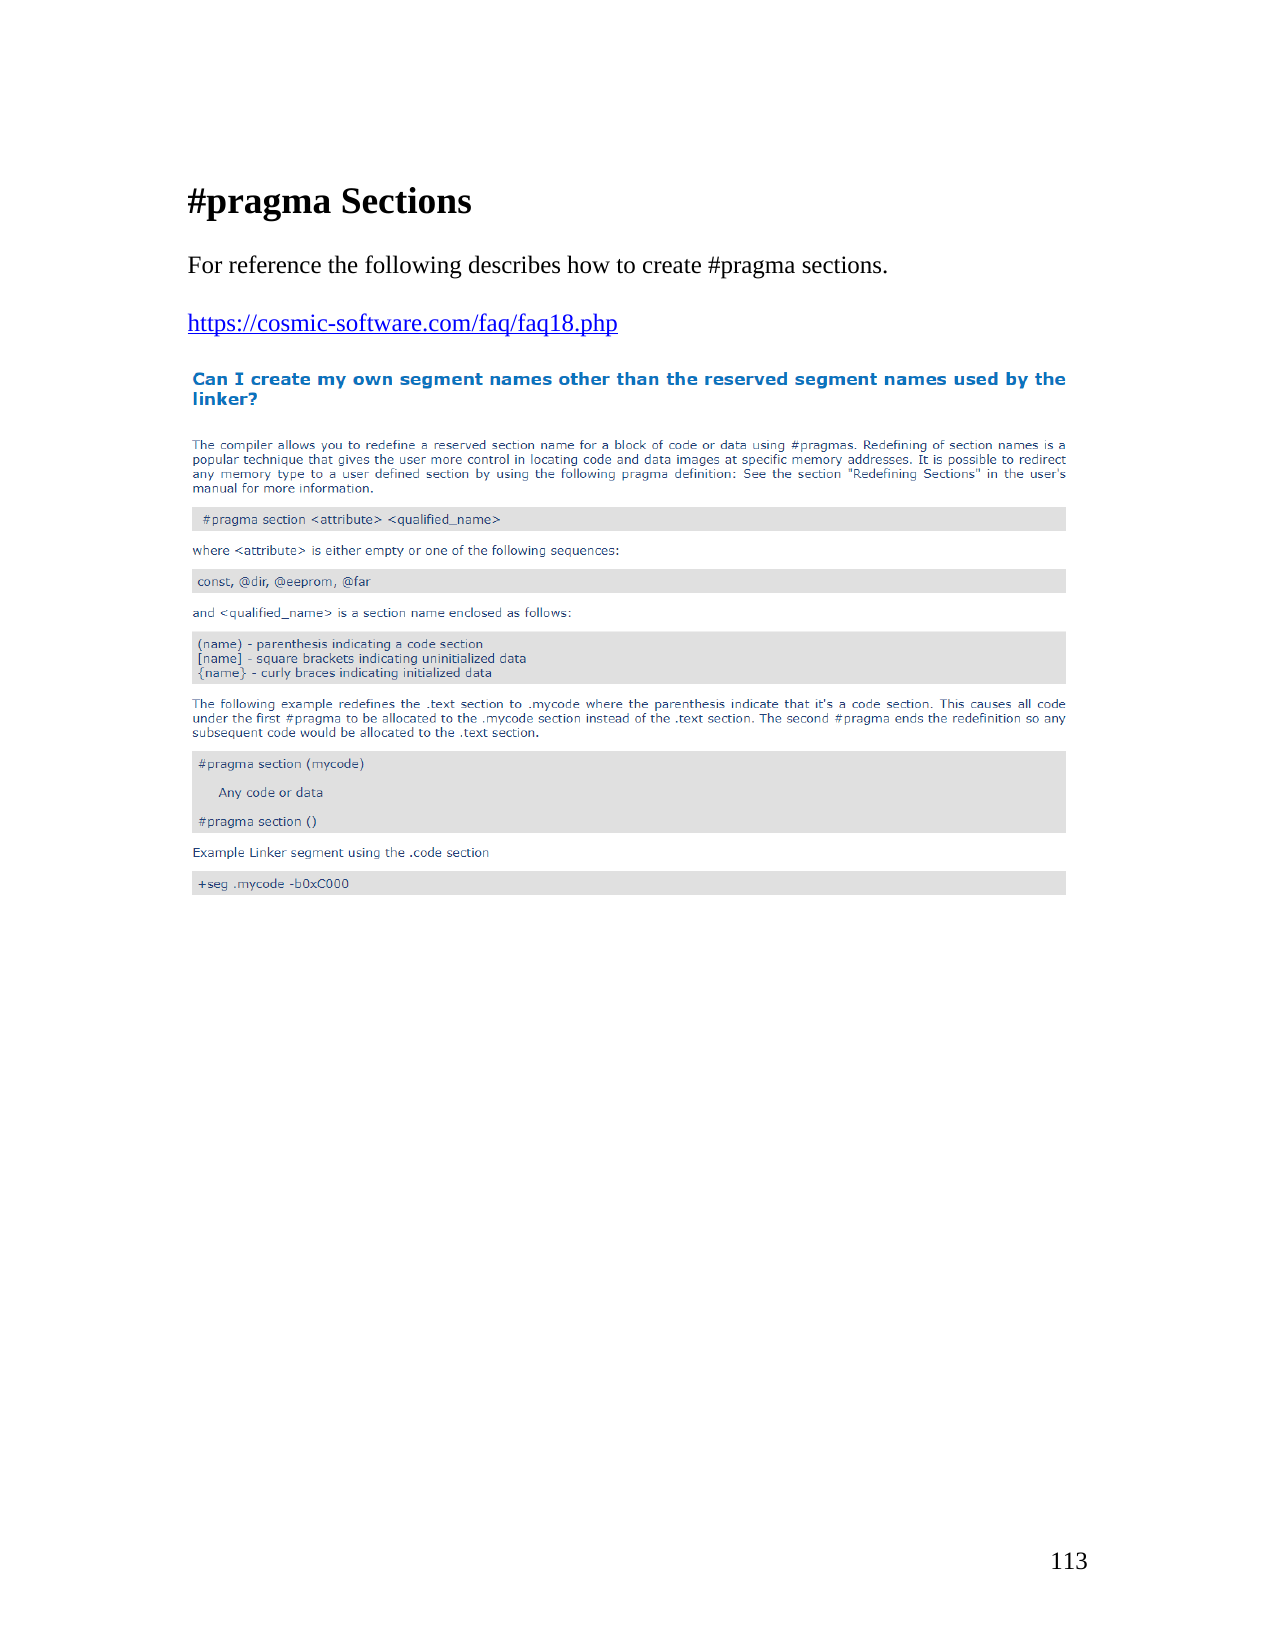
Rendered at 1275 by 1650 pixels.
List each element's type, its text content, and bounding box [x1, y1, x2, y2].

picture [187, 365, 1072, 902]
text For reference the following describes how to create #pragma sections. [187, 251, 1087, 279]
text #pragma Sections [187, 179, 1087, 222]
text https://cosmic-software.com/faq/faq18.php [187, 308, 1087, 337]
